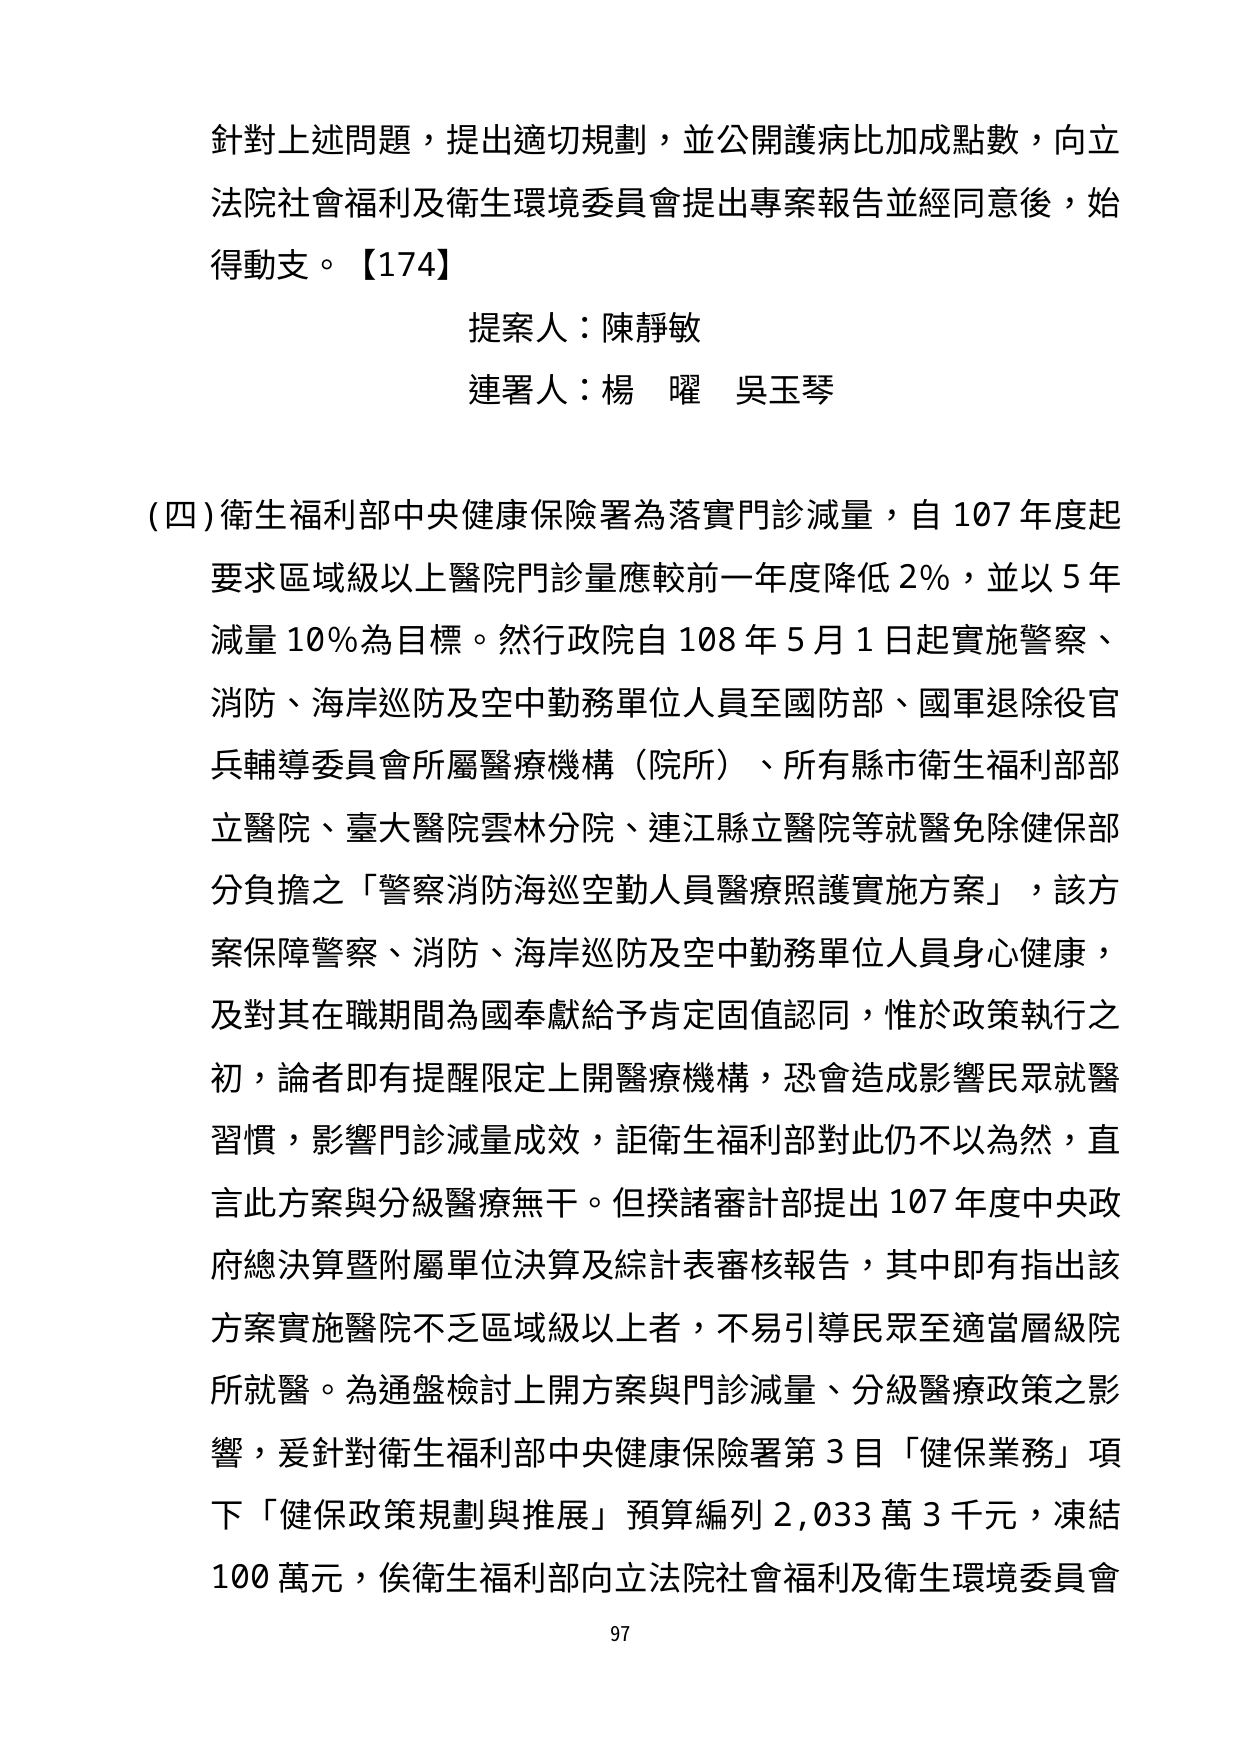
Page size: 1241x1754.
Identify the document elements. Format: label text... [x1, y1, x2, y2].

text (四)衛生福利部中央健康保險署為落實門診減量，自107年度起要求區域級以上醫院門診量應較前一年度降低2％，並以5年減量10％為目標。然行政院自108年5月1日起實施警察、消防、海岸巡防及空中勤務單位人員至國防部、國軍退除役官兵輔導委員會所屬醫療機構（院所）、所有縣市衛生福利部部立醫院、臺大醫院雲林分院、連江縣立醫院等就醫免除健保部分負擔之「警察消防海巡空勤人員醫療照護實施方案」，該方案保障警察、消防、海岸巡防及空中勤務單位人員身心健康，及對其在職期間為國奉獻給予肯定固值認同，惟於政策執行之初，論者即有提醒限定上開醫療機構，恐會造成影響民眾就醫習慣，影響門診減量成效，詎衛生福利部對此仍不以為然，直言此方案與分級醫療無干。但揆諸審計部提出107年度中央政府總決算暨附屬單位決算及綜計表審核報告，其中即有指出該方案實施醫院不乏區域級以上者，不易引導民眾至適當層級院所就醫。為通盤檢討上開方案與門診減量、分級醫療政策之影響，爰針對衛生福利部中央健康保險署第3目「健保業務」項下「健保政策規劃與推展」預算編列2,033萬3千元，凍結100萬元，俟衛生福利部向立法院社會福利及衛生環境委員會 [143, 472, 1122, 1597]
text 連署人：楊 曜 吳玉琴 [468, 347, 1122, 409]
text 針對上述問題，提出適切規劃，並公開護病比加成點數，向立法院社會福利及衛生環境委員會提出專案報告並經同意後，始得動支。【174】 [143, 97, 1122, 284]
text 提案人：陳靜敏 [468, 284, 1122, 347]
